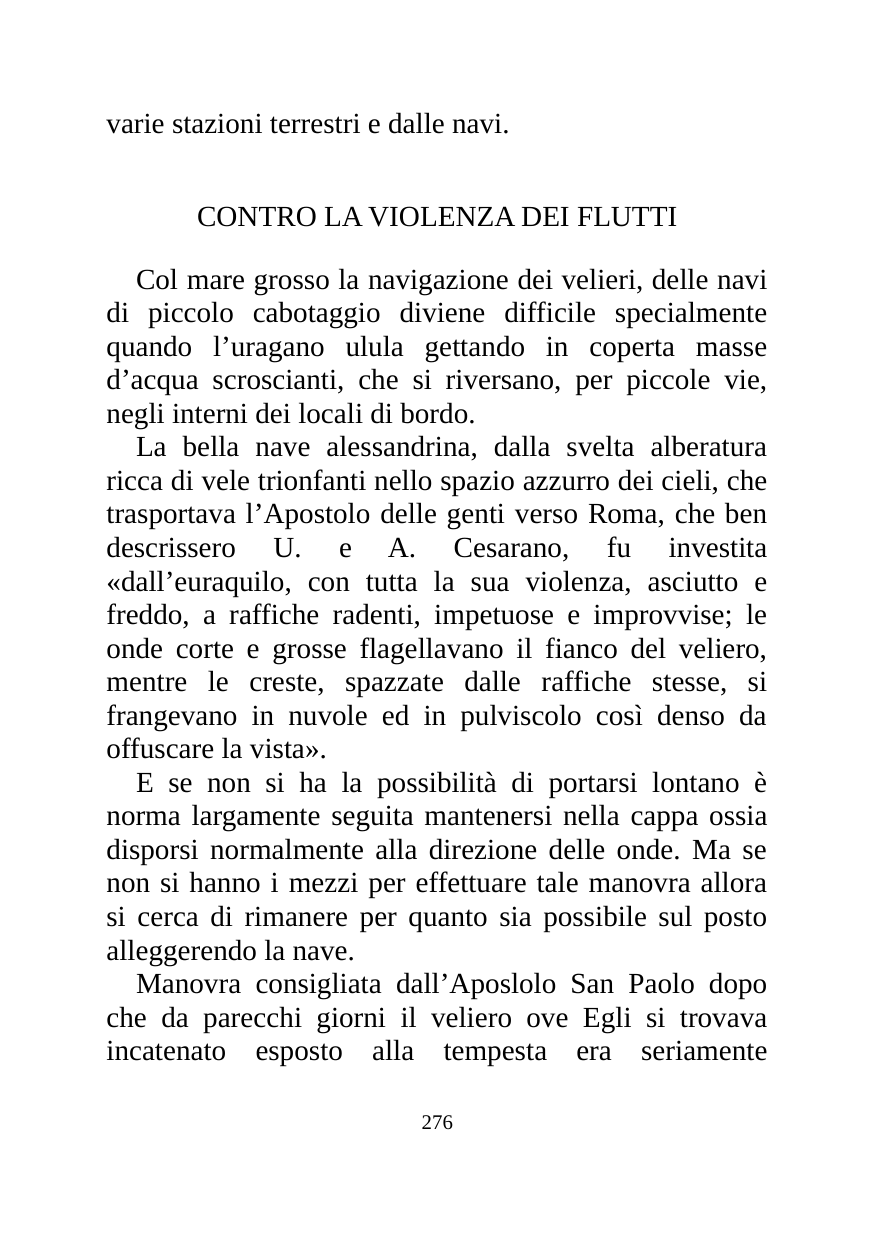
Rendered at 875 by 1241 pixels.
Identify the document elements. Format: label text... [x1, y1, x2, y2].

text Manovra consigliata dall’Aposlolo San Paolo dopo che da parecchi giorni il veliero ove Egli si trovava incatenato esposto alla tempesta era seriamente [106, 966, 768, 1067]
text E se non si ha la possibilità di portarsi lontano è norma largamente seguita mantenersi nella cappa ossia disporsi normalmente alla direzione delle onde. Ma se non si hanno i mezzi per effettuare tale manovra allora si cerca di rimanere per quanto sia possibile sul posto alleggerendo la nave. [106, 765, 768, 966]
text Col mare grosso la navigazione dei velieri, delle navi di piccolo cabotaggio diviene difficile specialmente quando l’uragano ulula gettando in coperta masse d’acqua scroscianti, che si riversano, per piccole vie, negli interni dei locali di bordo. [106, 262, 768, 429]
subtitle CONTRO LA VIOLENZA DEI FLUTTI [106, 199, 768, 232]
text La bella nave alessandrina, dalla svelta alberatura ricca di vele trionfanti nello spazio azzurro dei cieli, che trasportava l’Apostolo delle genti verso Roma, che ben descrissero U. e A. Cesarano, fu investita «dall’euraquilo, con tutta la sua violenza, asciutto e freddo, a raffiche radenti, impetuose e improvvise; le onde corte e grosse flagellavano il fianco del veliero, mentre le creste, spazzate dalle raffiche stesse, si frangevano in nuvole ed in pulviscolo così denso da offuscare la vista». [106, 429, 768, 765]
text varie stazioni terrestri e dalle navi. [106, 106, 768, 140]
